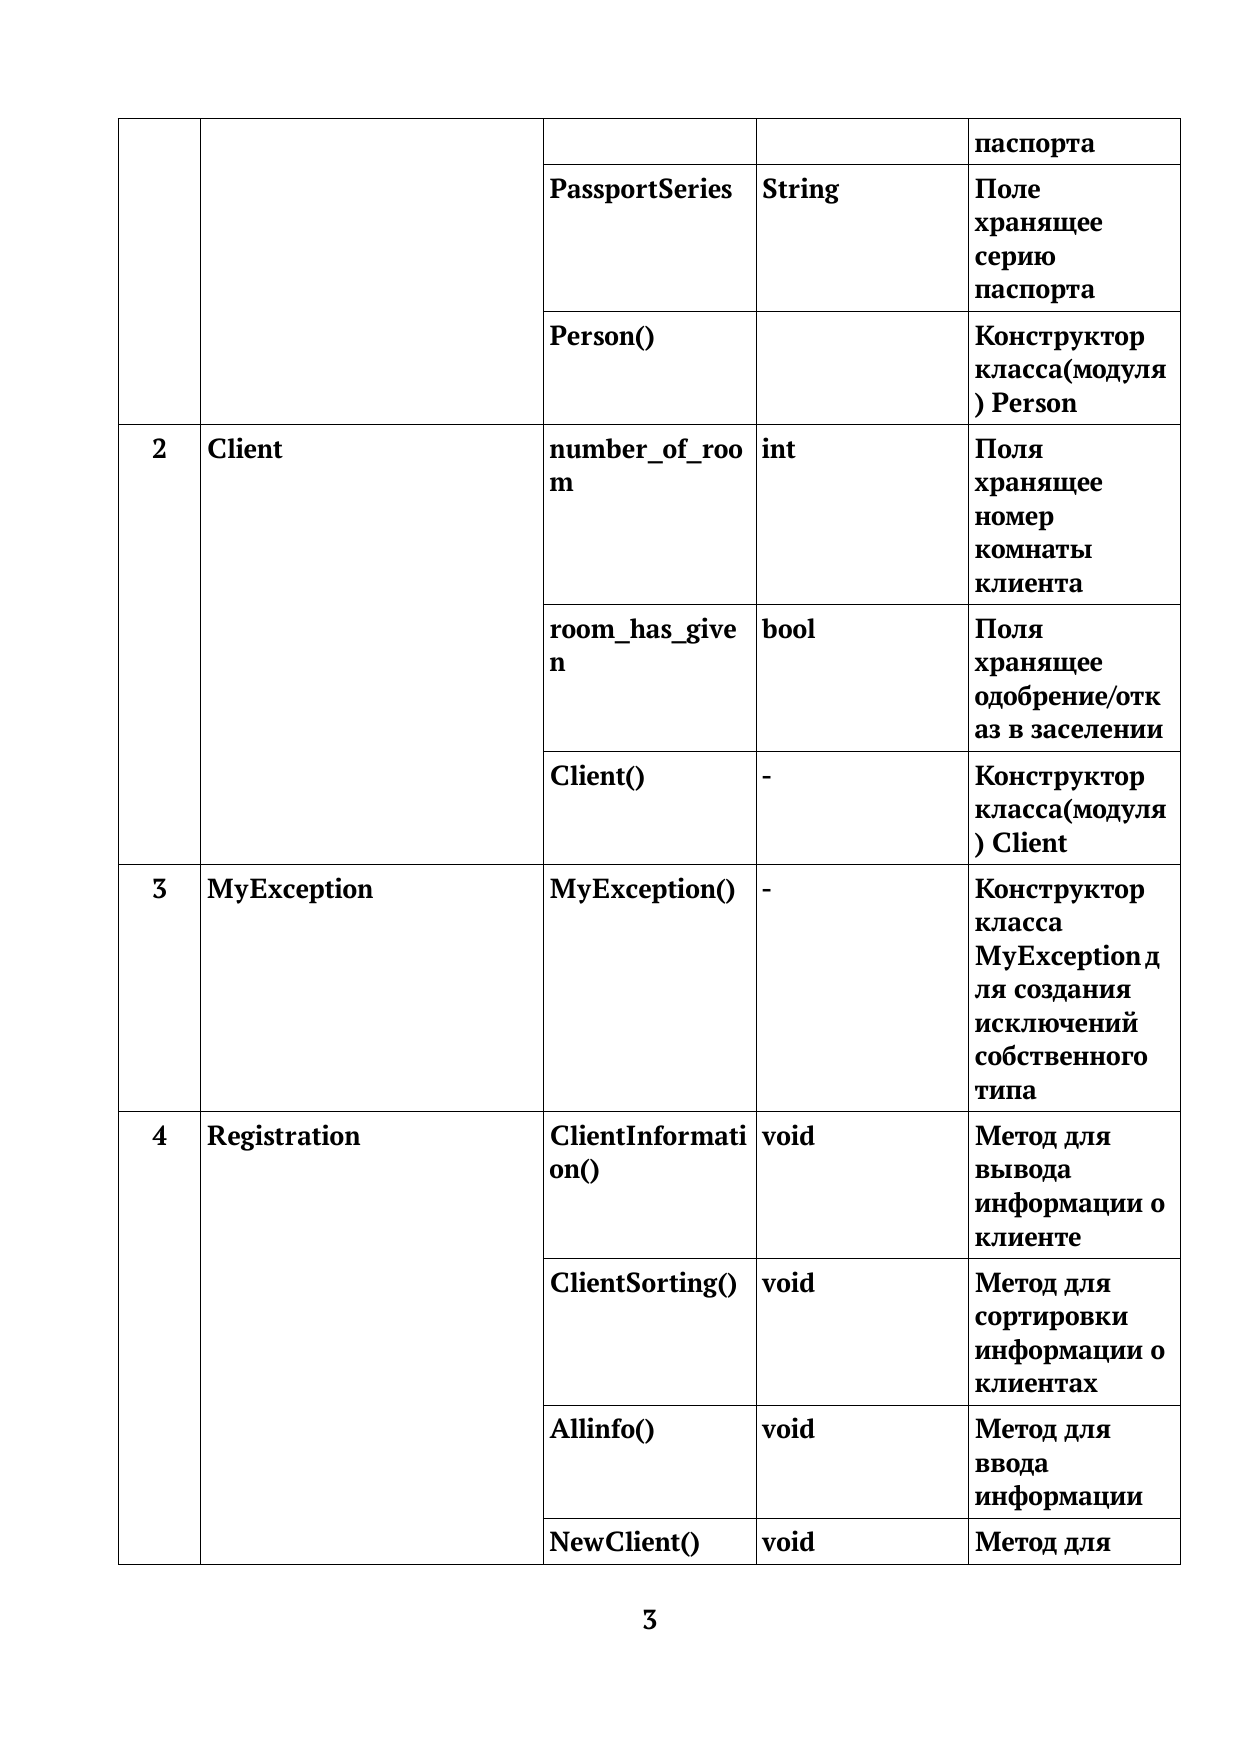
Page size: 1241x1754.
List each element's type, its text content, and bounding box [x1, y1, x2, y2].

table_cell MyException() [544, 865, 756, 1111]
table_cell Конструктор класса(модуля) Client [969, 752, 1180, 864]
table_cell ClientInformation() [544, 1112, 756, 1258]
table_cell String [757, 165, 968, 311]
table_cell Client() [544, 752, 756, 864]
table_cell Метод для вывода информации о клиенте [969, 1112, 1180, 1258]
table_cell Registration [201, 1112, 543, 1564]
table_cell 4 [119, 1112, 200, 1564]
table_cell Поля хранящее одобрение/отказ в заселении [969, 605, 1180, 751]
table_cell void [757, 1259, 968, 1404]
table_cell Метод для сортировки информации о клиентах [969, 1259, 1180, 1404]
table_cell ClientSorting() [544, 1259, 756, 1404]
table_cell Метод для [969, 1519, 1180, 1564]
table_cell [757, 312, 968, 424]
table_cell Person() [544, 312, 756, 424]
table_cell [757, 119, 968, 164]
table_cell 2 [119, 425, 200, 864]
table_cell Allinfo() [544, 1406, 756, 1518]
table_cell void [757, 1519, 968, 1564]
table_cell number_of_room [544, 425, 756, 604]
table_cell - [757, 752, 968, 864]
table_cell - [757, 865, 968, 1111]
table_cell void [757, 1406, 968, 1518]
table_cell Поле хранящее серию паспорта [969, 165, 1180, 311]
table_cell Конструктор класса(модуля) Person [969, 312, 1180, 424]
table_cell room_has_given [544, 605, 756, 751]
table_cell Метод для ввода информации [969, 1406, 1180, 1518]
table_cell NewClient() [544, 1519, 756, 1564]
table_cell MyException [201, 865, 543, 1111]
table_cell Client [201, 425, 543, 864]
table_cell паспорта [969, 119, 1180, 164]
table_cell void [757, 1112, 968, 1258]
table_cell Конструктор класса MyException для создания исключений собственного типа [969, 865, 1180, 1111]
table_cell bool [757, 605, 968, 751]
table_cell int [757, 425, 968, 604]
table_cell [544, 119, 756, 164]
table_cell PassportSeries [544, 165, 756, 311]
table_cell 3 [119, 865, 200, 1111]
table_cell Поля хранящее номер комнаты клиента [969, 425, 1180, 604]
